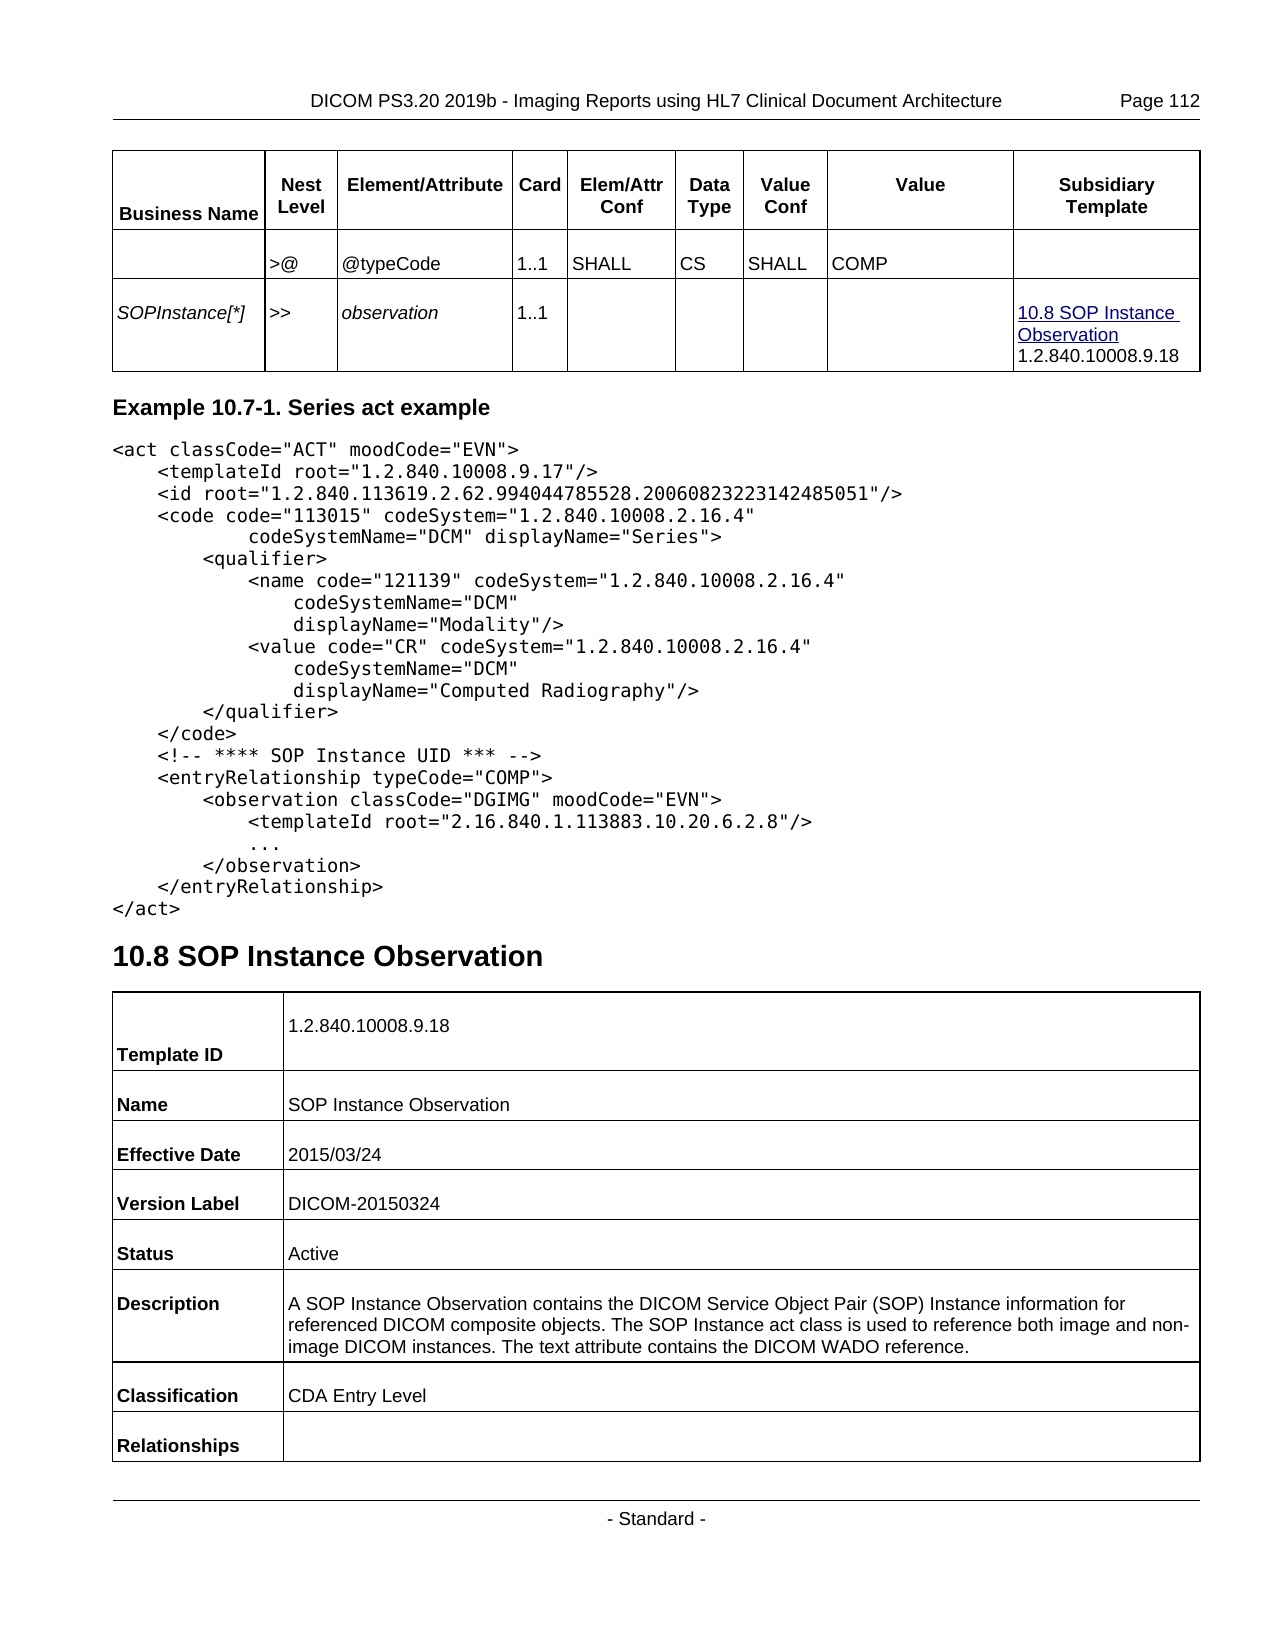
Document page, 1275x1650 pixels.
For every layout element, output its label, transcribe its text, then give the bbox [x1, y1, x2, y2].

text <act classCode="ACT" moodCode="EVN"> <templateId root="1.2.840.10008.9.17"/> <id root="1.2.840.113619.2.62.994044785528.20060823223142485051"/> <code code="113015" codeSystem="1.2.840.10008.2.16.4" codeSystemName="DCM" displayName="Series"> <qualifier> <name code="121139" codeSystem="1.2.840.10008.2.16.4" codeSystemName="DCM" displayName="Modality"/> <value code="CR" codeSystem="1.2.840.10008.2.16.4" codeSystemName="DCM" displayName="Computed Radiography"/> </qualifier> </code> <!-- **** SOP Instance UID *** --> <entryRelationship typeCode="COMP"> <observation classCode="DGIMG" moodCode="EVN"> <templateId root="2.16.840.1.113883.10.20.6.2.8"/> ... </observation> </entryRelationship> </act> [112, 439, 1200, 920]
table_cell DICOM-20150324 [284, 1170, 1199, 1219]
table_header Value Conf [744, 151, 827, 228]
table_cell SHALL [744, 230, 827, 278]
table_cell observation [338, 279, 512, 371]
table_header Business Name [113, 151, 264, 228]
table_header Value [828, 151, 1013, 228]
table_header Nest Level [266, 151, 337, 228]
table_cell Classification [113, 1363, 283, 1411]
table_cell 1..1 [513, 230, 567, 278]
table_cell COMP [828, 230, 1013, 278]
table_header Template ID [113, 993, 283, 1070]
table_cell Active [284, 1220, 1199, 1268]
table_cell Effective Date [113, 1121, 283, 1169]
table_cell @typeCode [338, 230, 512, 278]
table_cell SHALL [568, 230, 675, 278]
table_header Elem/Attr Conf [568, 151, 675, 228]
table_cell [568, 279, 675, 371]
text Example 10.7-1. Series act example [112, 394, 1200, 420]
table_cell SOP Instance Observation [284, 1071, 1199, 1119]
table_cell 1..1 [513, 279, 567, 371]
table_cell [113, 230, 264, 278]
table_header Card [513, 151, 567, 228]
table_cell >> [266, 279, 337, 371]
table_header 1.2.840.10008.9.18 [284, 993, 1199, 1070]
table_cell SOPInstance[*] [113, 279, 264, 371]
table_cell Relationships [113, 1412, 283, 1461]
table_cell Name [113, 1071, 283, 1119]
table_header Subsidiary Template [1014, 151, 1199, 228]
table_cell [744, 279, 827, 371]
table_cell 10.8 SOP Instance Observation 1.2.840.10008.9.18 [1014, 279, 1199, 371]
table_cell [284, 1412, 1199, 1461]
table_cell Description [113, 1270, 283, 1361]
table_cell [828, 279, 1013, 371]
table_cell A SOP Instance Observation contains the DICOM Service Object Pair (SOP) Instance information for referenced DICOM composite objects. The SOP Instance act class is used to reference both image and non-image DICOM instances. The text attribute contains the DICOM WADO reference. [284, 1270, 1199, 1361]
table_cell >@ [266, 230, 337, 278]
table_header Element/​Attribute [338, 151, 512, 228]
table_cell [676, 279, 743, 371]
table_cell 2015/03/24 [284, 1121, 1199, 1169]
table_cell [1014, 230, 1199, 278]
text 10.8 SOP Instance Observation [112, 939, 1200, 973]
table_cell Status [113, 1220, 283, 1268]
table_cell CDA Entry Level [284, 1363, 1199, 1411]
table_cell Version Label [113, 1170, 283, 1219]
table_cell CS [676, 230, 743, 278]
table_header Data Type [676, 151, 743, 228]
